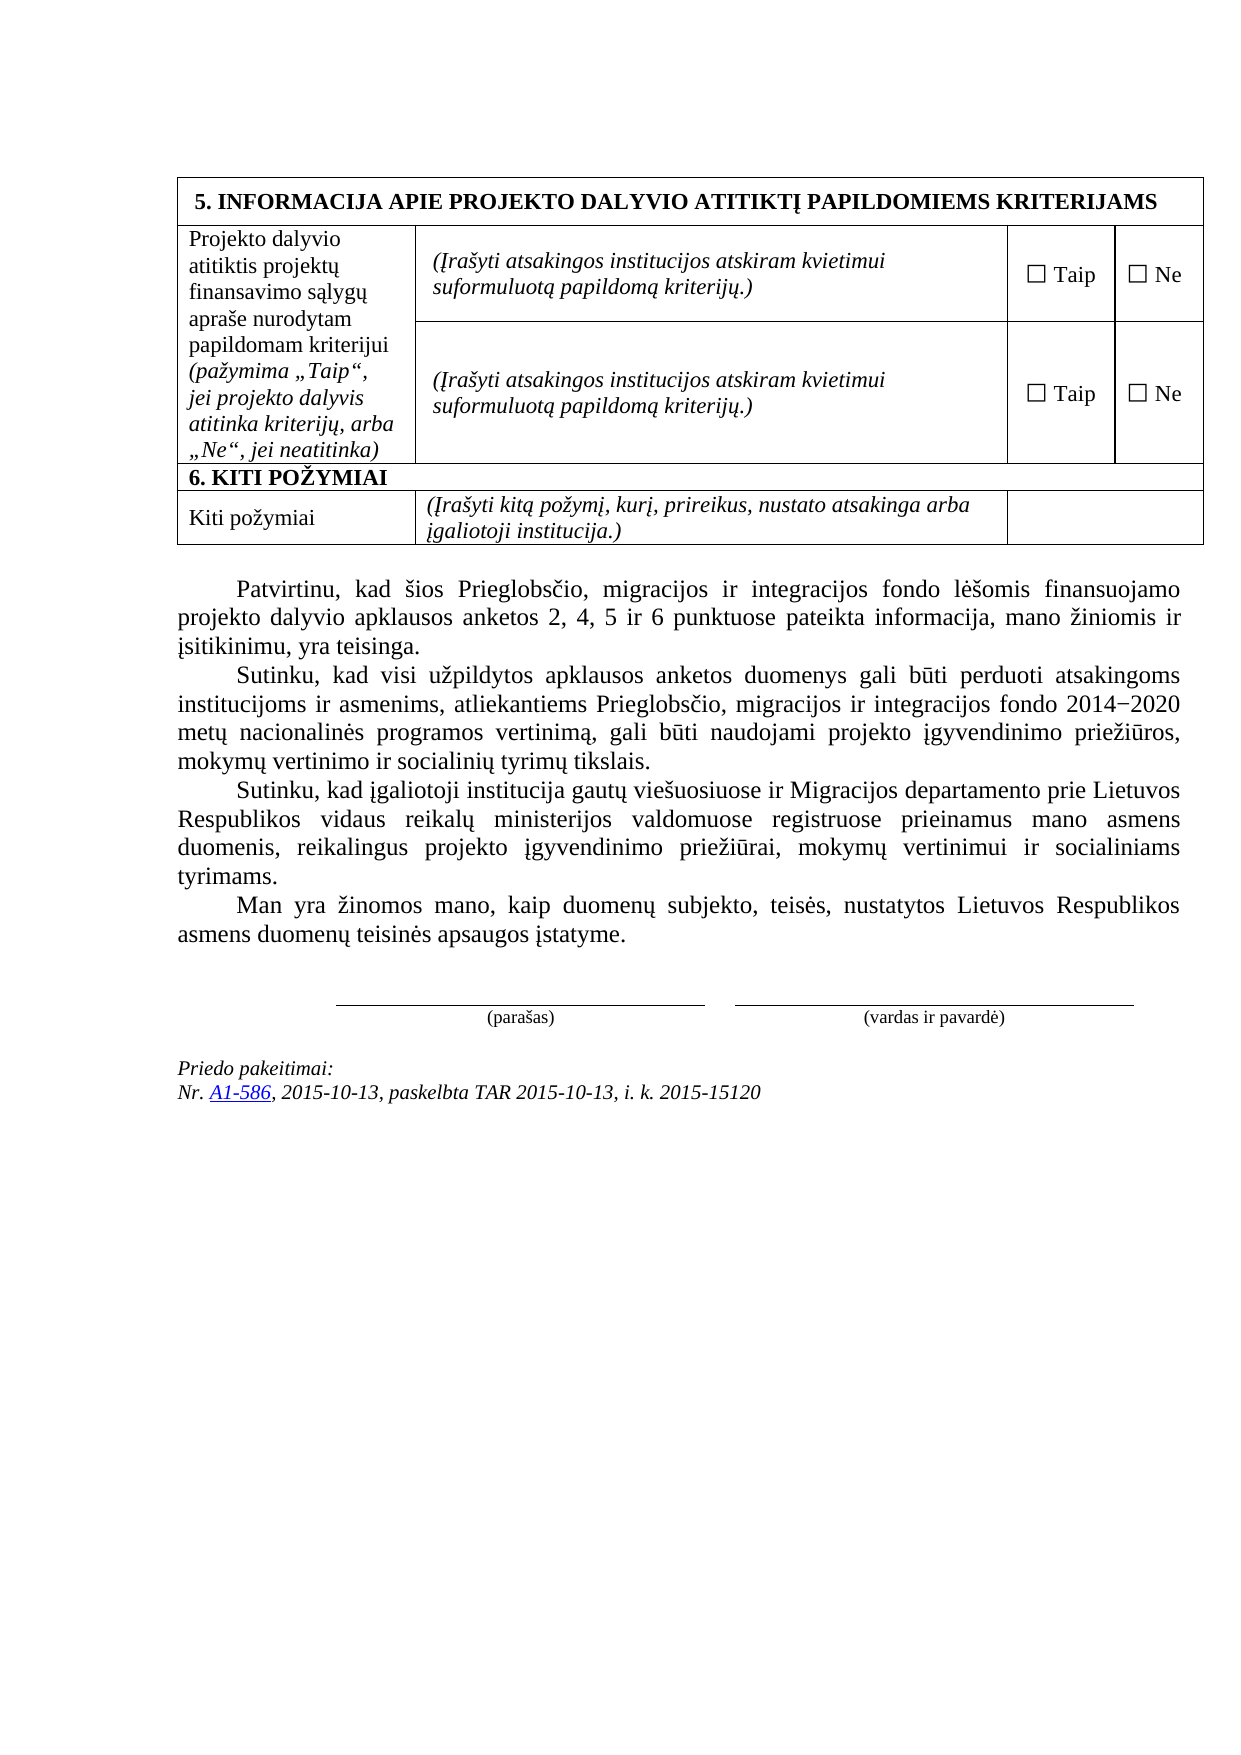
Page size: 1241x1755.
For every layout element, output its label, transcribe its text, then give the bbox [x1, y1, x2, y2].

table_header [336, 976, 705, 1005]
table_cell (vardas ir pavardė) [735, 1006, 1133, 1027]
table_cell (Įrašyti atsakingos institucijos atskiram kvietimui suformuluotą papildomą kriterijų.) [416, 226, 1007, 321]
table_cell ⬜ Taip [1008, 226, 1114, 321]
text Patvirtinu, kad šios Prieglobsčio, migracijos ir integracijos fondo lėšomis finansuojamo projekto dalyvio apklausos anketos 2, 4, 5 ir 6 punktuose pateikta informacija, mano žiniomis ir įsitikinimu, yra teisinga. [177, 574, 1181, 660]
table_cell 6. KITI POŽYMIAI [178, 464, 1203, 490]
table_cell Projekto dalyvio atitiktis projektų finansavimo sąlygų apraše nurodytam papildomam kriterijui (pažymima „Taip“, jei projekto dalyvis atitinka kriterijų, arba „Ne“, jei neatitinka) [178, 226, 415, 463]
table_cell [705, 1005, 735, 1027]
table_cell ⬜ Ne [1116, 322, 1203, 463]
table_cell Kiti požymiai [178, 491, 415, 544]
table_cell 5. INFORMACIJA APIE PROJEKTO DALYVIO ATITIKTĮ PAPILDOMIEMS KRITERIJAMS [178, 178, 1203, 224]
table_cell (Įrašyti atsakingos institucijos atskiram kvietimui suformuluotą papildomą kriterijų.) [416, 322, 1007, 463]
text Man yra žinomos mano, kaip duomenų subjekto, teisės, nustatytos Lietuvos Respublikos asmens duomenų teisinės apsaugos įstatyme. [177, 890, 1181, 947]
table_header [705, 976, 735, 1005]
text Priedo pakeitimai: [177, 1056, 1181, 1080]
table_cell (Įrašyti kitą požymį, kurį, prireikus, nustato atsakinga arba įgaliotoji institucija.) [416, 491, 1007, 544]
text Nr. A1-586, 2015-10-13, paskelbta TAR 2015-10-13, i. k. 2015-15120 [177, 1080, 1181, 1104]
table_cell [1008, 491, 1203, 544]
table_cell (parašas) [336, 1006, 705, 1027]
table_header [735, 976, 1133, 1005]
table_cell ⬜ Ne [1116, 226, 1203, 321]
table_cell ⬜ Taip [1008, 322, 1114, 463]
text Sutinku, kad visi užpildytos apklausos anketos duomenys gali būti perduoti atsakingoms institucijoms ir asmenims, atliekantiems Prieglobsčio, migracijos ir integracijos fondo 2014−2020 metų nacionalinės programos vertinimą, gali būti naudojami projekto įgyvendinimo priežiūros, mokymų vertinimo ir socialinių tyrimų tikslais. [177, 660, 1181, 775]
text Sutinku, kad įgaliotoji institucija gautų viešuosiuose ir Migracijos departamento prie Lietuvos Respublikos vidaus reikalų ministerijos valdomuose registruose prieinamus mano asmens duomenis, reikalingus projekto įgyvendinimo priežiūrai, mokymų vertinimui ir socialiniams tyrimams. [177, 775, 1181, 890]
